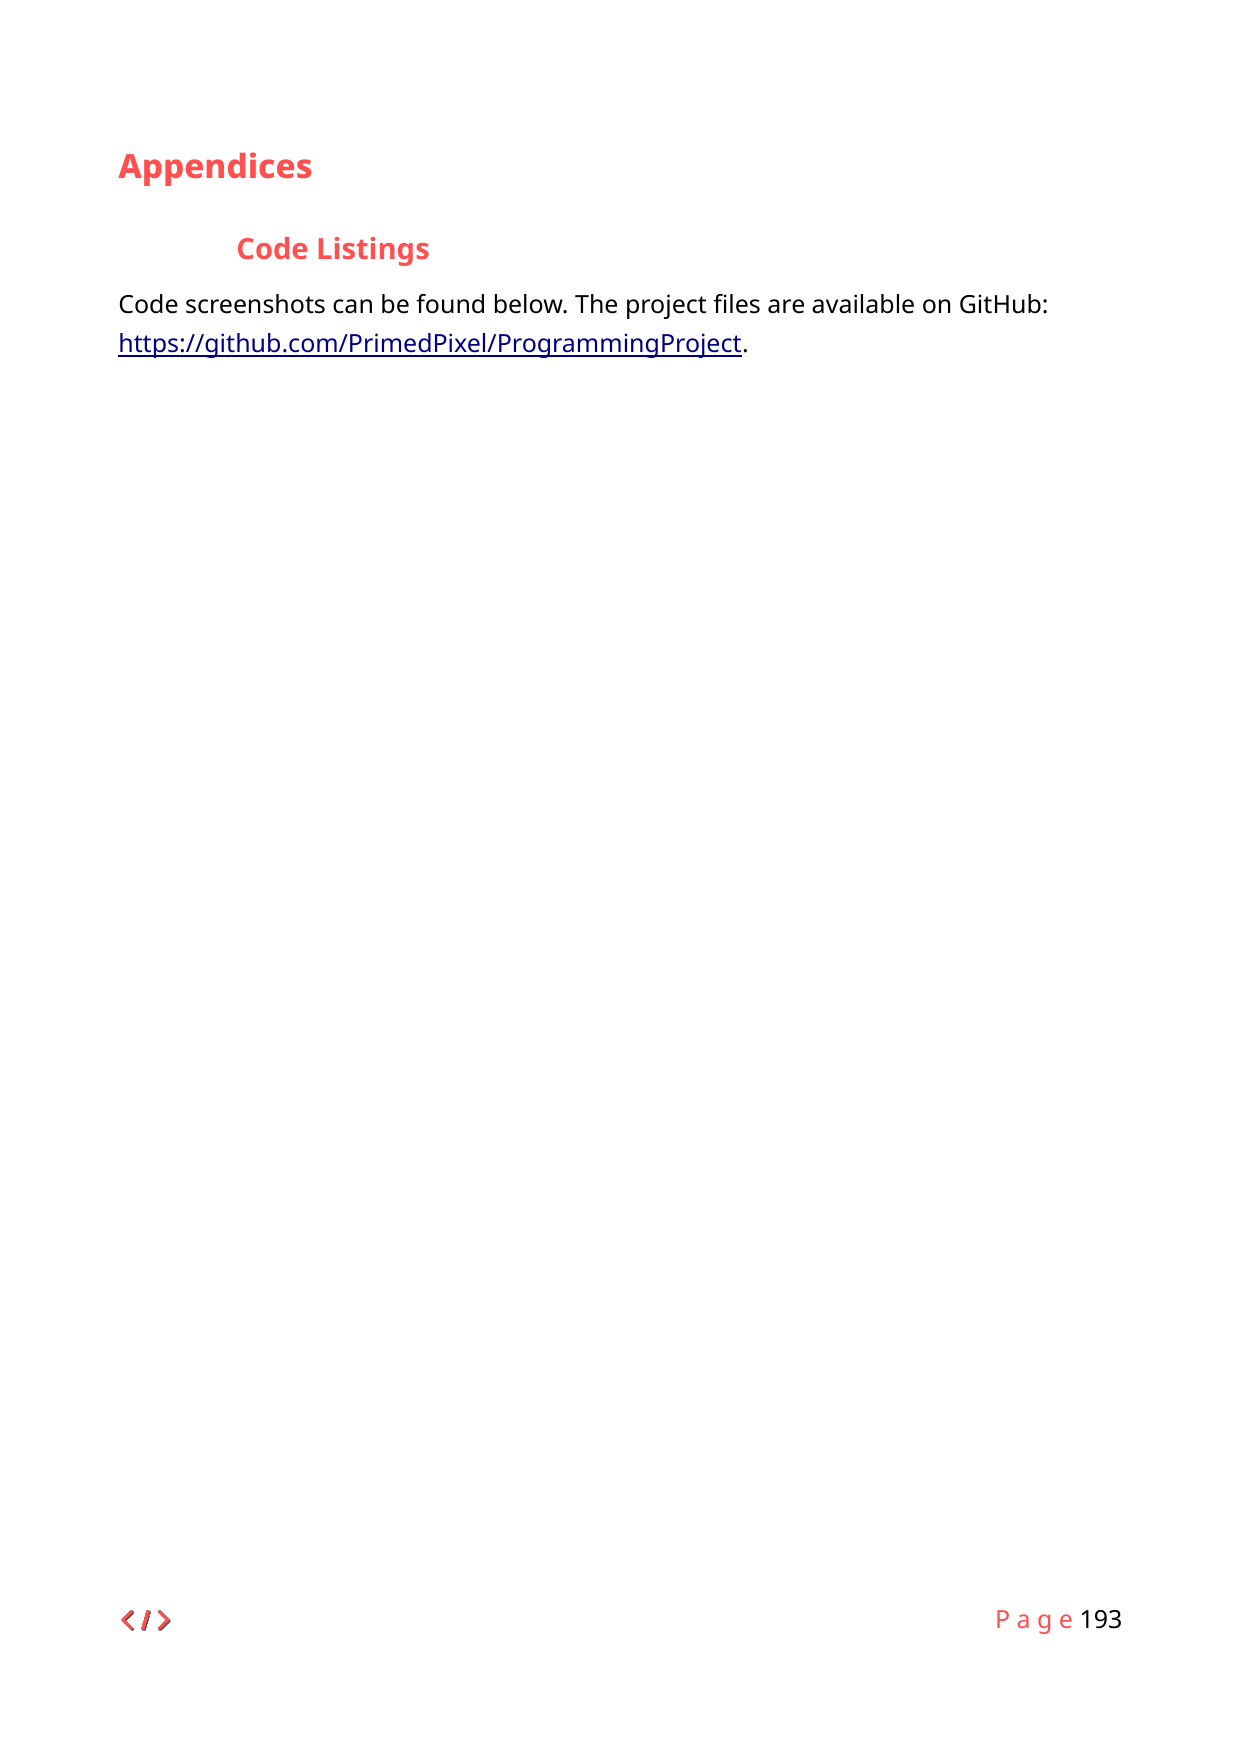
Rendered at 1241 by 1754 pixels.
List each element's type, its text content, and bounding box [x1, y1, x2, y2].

text Code screenshots can be found below. The project files are available on GitHub: https://github.com/PrimedPixel/ProgrammingProject. [118, 287, 1122, 360]
picture [116, 1591, 175, 1649]
subtitle Code Listings [118, 229, 1122, 268]
subtitle Appendices [118, 143, 1122, 188]
